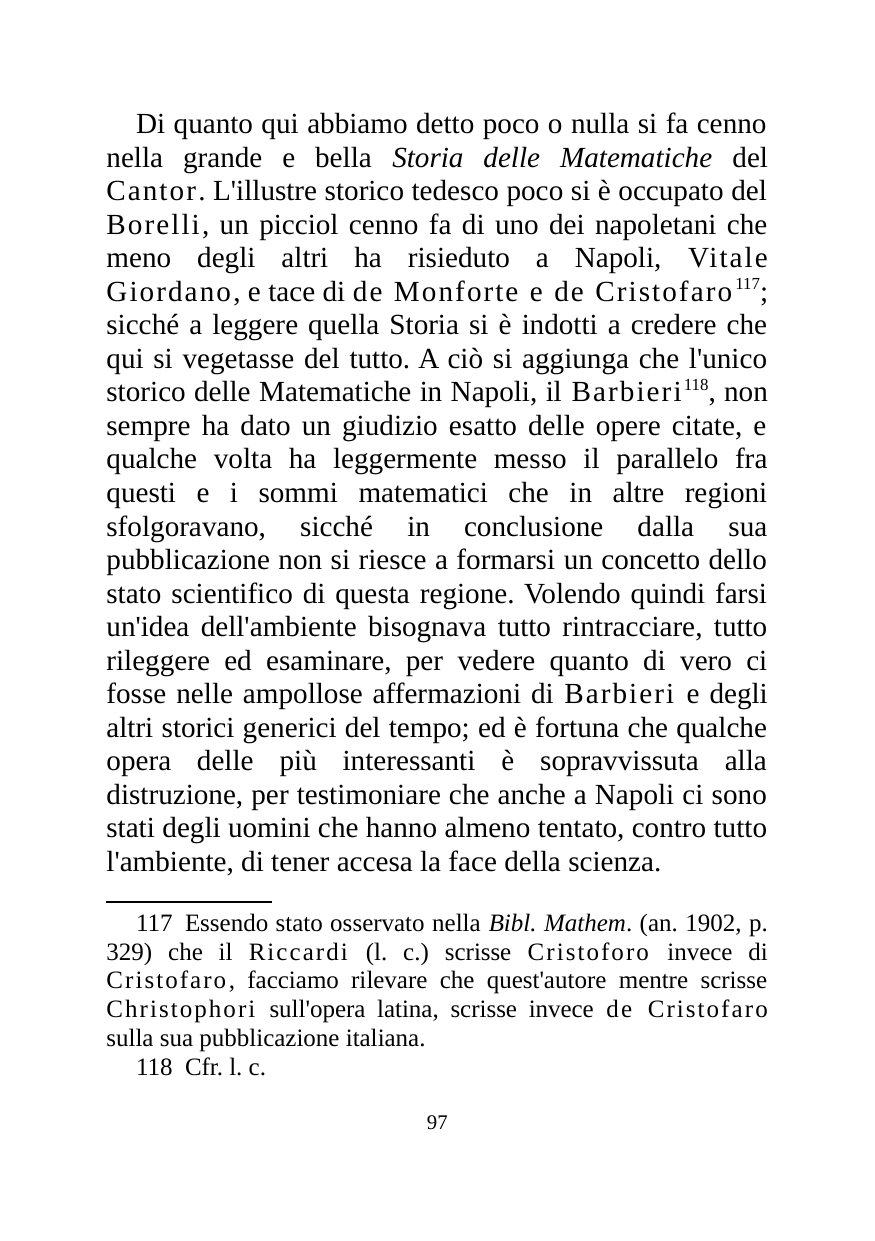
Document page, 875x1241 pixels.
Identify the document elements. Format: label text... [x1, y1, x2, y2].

text Cfr. l. c. [106, 1052, 768, 1080]
text Di quanto qui abbiamo detto poco o nulla si fa cenno nella grande e bella Storia delle Matematiche del Cantor. L'illustre storico tedesco poco si è occupato del Borelli, un picciol cenno fa di uno dei napoletani che meno degli altri ha risieduto a Napoli, Vitale Giordano, e tace di de Monforte e de Cristofaro; sicché a leggere quella Storia si è indotti a credere che qui si vegetasse del tutto. A ciò si aggiunga che l'unico storico delle Matematiche in Napoli, il Barbieri, non sempre ha dato un giudizio esatto delle opere citate, e qualche volta ha leggermente messo il parallelo fra questi e i sommi matematici che in altre regioni sfolgoravano, sicché in conclusione dalla sua pubblicazione non si riesce a formarsi un concetto dello stato scientifico di questa regione. Volendo quindi farsi un'idea dell'ambiente bisognava tutto rintracciare, tutto rileggere ed esaminare, per vedere quanto di vero ci fosse nelle ampollose affermazioni di Barbieri e degli altri storici generici del tempo; ed è fortuna che qualche opera delle più interessanti è sopravvissuta alla distruzione, per testimoniare che anche a Napoli ci sono stati degli uomini che hanno almeno tentato, contro tutto l'ambiente, di tener accesa la face della scienza. [106, 106, 768, 878]
text Essendo stato osservato nella Bibl. Mathem. (an. 1902, p. 329) che il Riccardi (l. c.) scrisse Cristoforo invece di Cristofaro, facciamo rilevare che quest'autore mentre scrisse Christophori sull'opera latina, scrisse invece de Cristofaro sulla sua pubblicazione italiana. [106, 908, 768, 1052]
